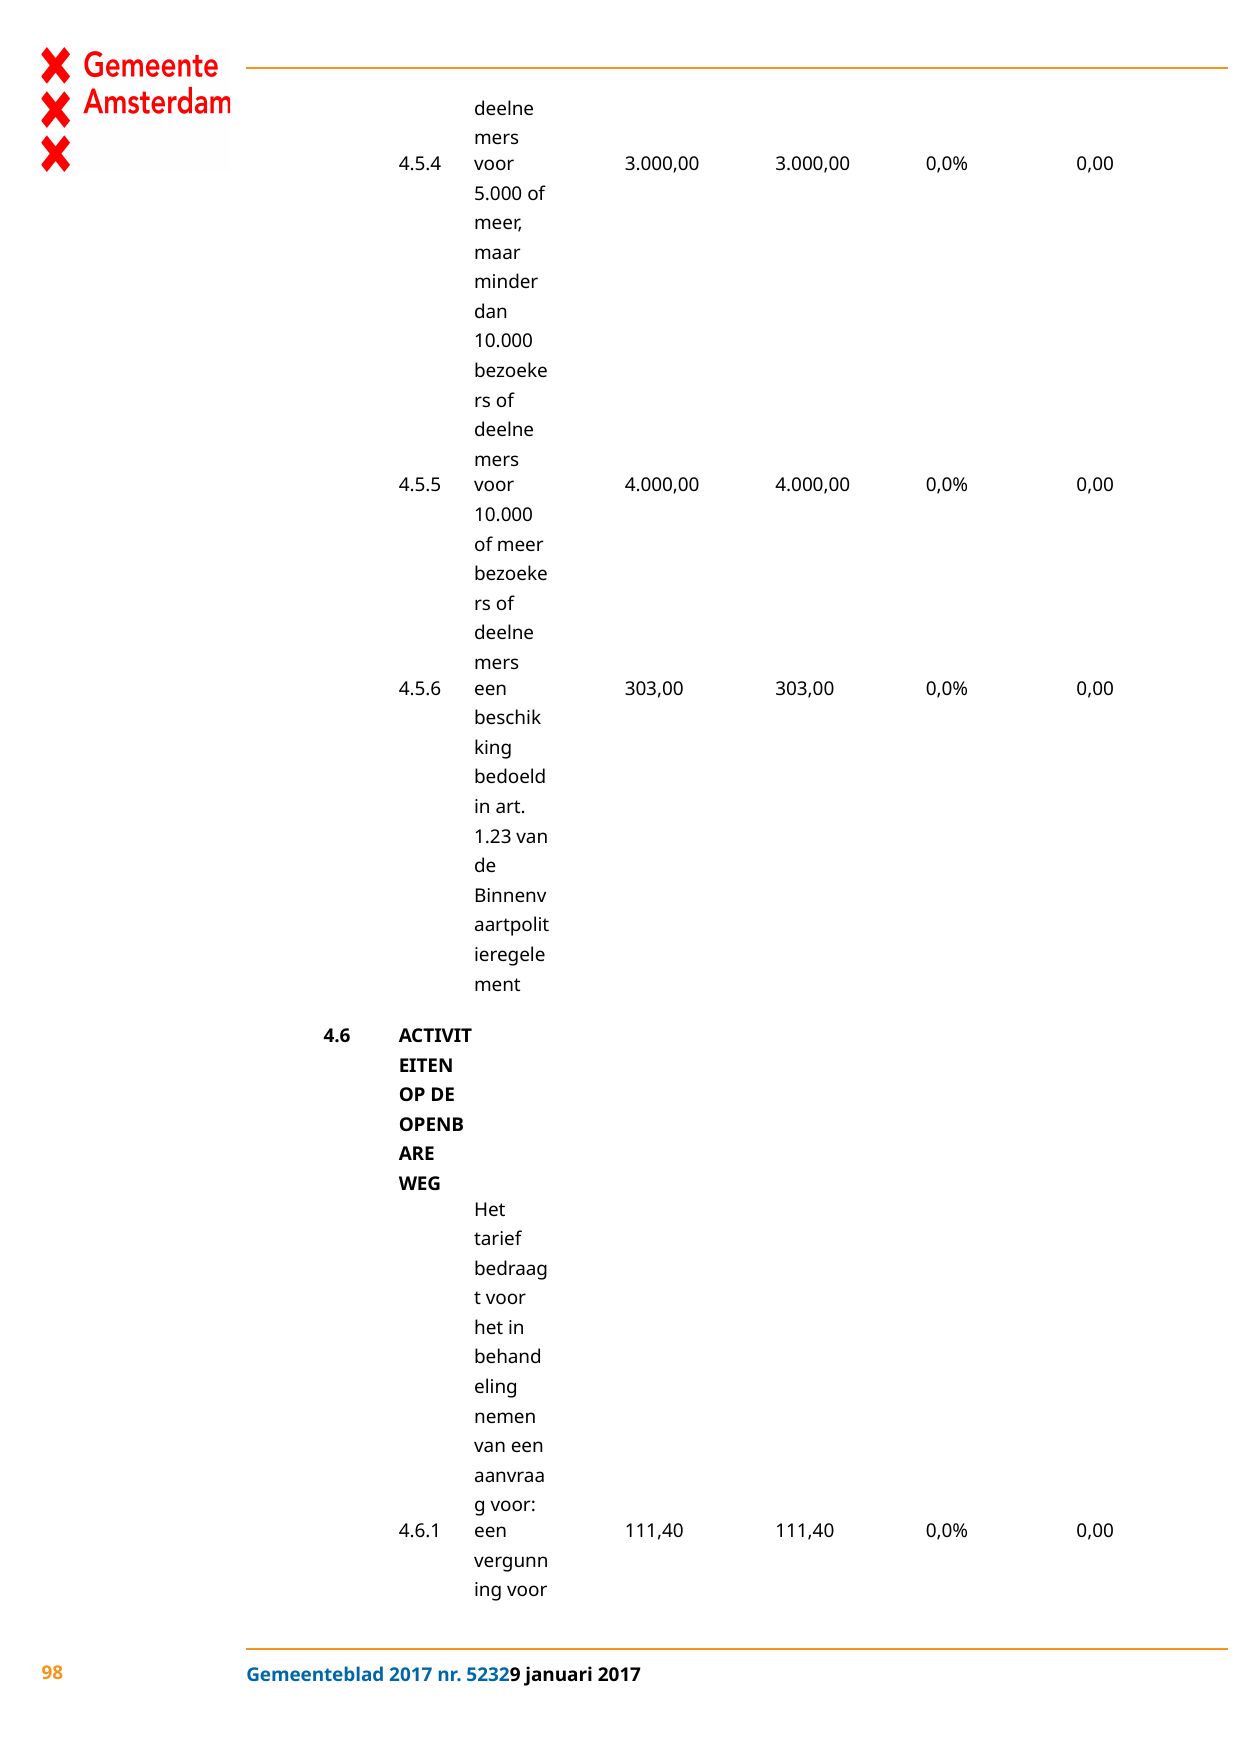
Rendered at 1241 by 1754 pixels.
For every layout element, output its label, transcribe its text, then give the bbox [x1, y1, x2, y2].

table_cell 0,0% [926, 472, 1001, 675]
table_cell [1001, 472, 1076, 675]
table_cell [700, 150, 775, 472]
table_cell [926, 1022, 1001, 1196]
table_cell [323, 1518, 398, 1602]
table_cell [399, 996, 474, 1022]
table_cell [850, 1196, 926, 1517]
table_cell [399, 1196, 474, 1517]
table_cell [700, 1518, 775, 1602]
table_cell [248, 150, 323, 472]
table_cell 0,0% [926, 150, 1001, 472]
table_cell [850, 675, 926, 996]
table_cell 4.5.5 [399, 472, 474, 675]
table_cell 0,00 [1076, 150, 1152, 472]
table_cell [1076, 996, 1152, 1022]
table_cell [850, 996, 926, 1022]
table_cell [323, 472, 398, 675]
table_cell ACTIVITEITEN OP DE OPENBARE WEG [399, 1022, 474, 1196]
table_cell 0,0% [926, 1518, 1001, 1602]
table_cell [1001, 95, 1076, 150]
table_cell [700, 472, 775, 675]
table_cell voor 5.000 of meer, maar minder dan 10.000 bezoekers of deelnemers [474, 150, 549, 472]
table_cell [700, 1022, 775, 1196]
table_cell [549, 1022, 624, 1196]
table_cell [549, 675, 624, 996]
table_cell [775, 1022, 850, 1196]
table_cell [775, 95, 850, 150]
table_cell 0,00 [1076, 1518, 1152, 1602]
table_cell [700, 1196, 775, 1517]
table_cell 0,0% [926, 675, 1001, 996]
table_cell [248, 472, 323, 675]
table_cell [700, 95, 775, 150]
table_cell [1001, 1196, 1076, 1517]
table_cell [1076, 1022, 1152, 1196]
table_cell [549, 150, 624, 472]
table_cell [1076, 1196, 1152, 1517]
table_cell [248, 1518, 323, 1602]
table_cell 0,00 [1076, 472, 1152, 675]
table_cell [1001, 675, 1076, 996]
table_cell [625, 1022, 700, 1196]
table_cell Het tarief bedraagt voor het in behandeling nemen van een aanvraag voor: [474, 1196, 549, 1517]
table_cell [549, 472, 624, 675]
table_cell [775, 996, 850, 1022]
table_cell 3.000,00 [775, 150, 850, 472]
table_cell [323, 1196, 398, 1517]
table_cell [323, 996, 398, 1022]
table_cell [474, 1022, 549, 1196]
table_cell [474, 996, 549, 1022]
table_cell [1001, 1022, 1076, 1196]
table_cell 303,00 [775, 675, 850, 996]
table_cell 303,00 [625, 675, 700, 996]
table_cell [625, 1196, 700, 1517]
table_cell [850, 95, 926, 150]
table_cell 4.6 [323, 1022, 398, 1196]
table_cell [625, 95, 700, 150]
table_cell [248, 996, 323, 1022]
table_cell voor 10.000 of meer bezoekers of deelnemers [474, 472, 549, 675]
table_cell [323, 150, 398, 472]
table_cell [926, 95, 1001, 150]
table_cell [549, 996, 624, 1022]
table_cell [1001, 1518, 1076, 1602]
table_cell [1001, 150, 1076, 472]
table_cell [850, 472, 926, 675]
table_cell [323, 675, 398, 996]
table_cell [926, 1196, 1001, 1517]
table_cell [549, 1518, 624, 1602]
table_cell [248, 1196, 323, 1517]
table_cell 111,40 [775, 1518, 850, 1602]
table_cell een vergunning voor [474, 1518, 549, 1602]
table_cell [926, 996, 1001, 1022]
table_cell [700, 675, 775, 996]
table_cell [549, 95, 624, 150]
table_cell 111,40 [625, 1518, 700, 1602]
table_cell een beschikking bedoeld in art. 1.23 van de Binnenvaartpolitieregelement [474, 675, 549, 996]
table_cell 4.000,00 [625, 472, 700, 675]
table_cell [248, 675, 323, 996]
table_cell [775, 1196, 850, 1517]
table_cell [1001, 996, 1076, 1022]
table_cell 4.000,00 [775, 472, 850, 675]
table_cell [248, 95, 323, 150]
table_cell 4.5.6 [399, 675, 474, 996]
table_cell 3.000,00 [625, 150, 700, 472]
table_cell [323, 95, 398, 150]
table_cell [549, 1196, 624, 1517]
table_cell [1076, 95, 1152, 150]
picture [41, 47, 231, 172]
table_cell 0,00 [1076, 675, 1152, 996]
table_cell [700, 996, 775, 1022]
table_cell [248, 1022, 323, 1196]
table_cell [850, 1022, 926, 1196]
table_cell [850, 1518, 926, 1602]
table_cell [399, 95, 474, 150]
table_cell 4.6.1 [399, 1518, 474, 1602]
table_cell [625, 996, 700, 1022]
table_cell [850, 150, 926, 472]
table_cell deelnemers [474, 95, 549, 150]
table_cell 4.5.4 [399, 150, 474, 472]
